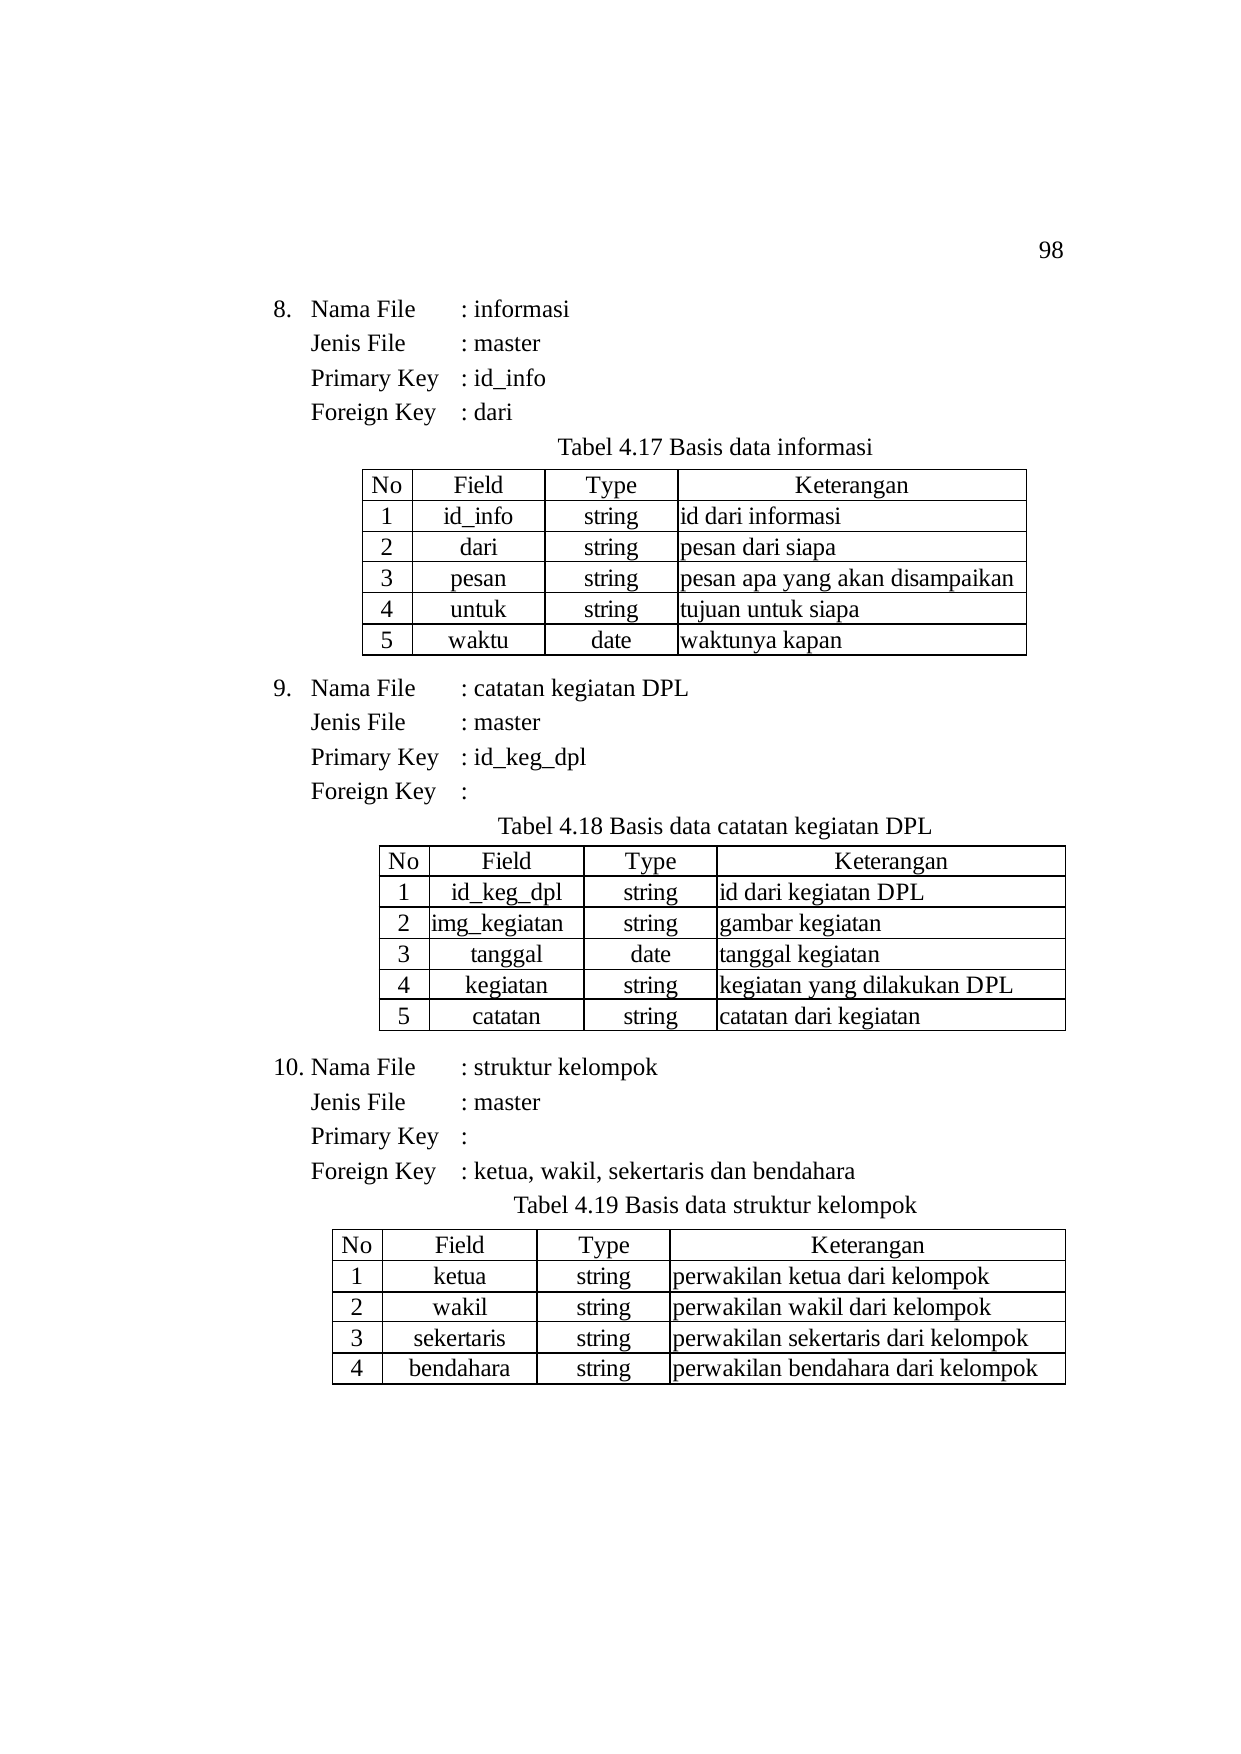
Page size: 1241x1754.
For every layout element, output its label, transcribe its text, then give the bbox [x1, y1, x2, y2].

list Nama File : catatan kegiatan DPL [273, 673, 1063, 702]
text Primary Key : id_keg_dpl [273, 742, 1063, 771]
text Jenis File : master [273, 1087, 1063, 1116]
text Primary Key : [273, 1121, 1063, 1150]
text Tabel 4.18 Basis data catatan kegiatan DPL [367, 811, 1063, 840]
list Nama File : informasi [273, 294, 1063, 322]
text Jenis File : master [273, 707, 1063, 736]
text Tabel 4.17 Basis data informasi [367, 432, 1063, 460]
text Primary Key : id_info [273, 363, 1063, 391]
text Foreign Key : dari [273, 397, 1063, 426]
list Nama File : struktur kelompok [273, 1052, 1063, 1081]
text Foreign Key : ketua, wakil, sekertaris dan bendahara [273, 1156, 1063, 1184]
text Tabel 4.19 Basis data struktur kelompok [367, 1190, 1063, 1219]
text Jenis File : master [273, 328, 1063, 357]
text Foreign Key : [273, 776, 1063, 805]
